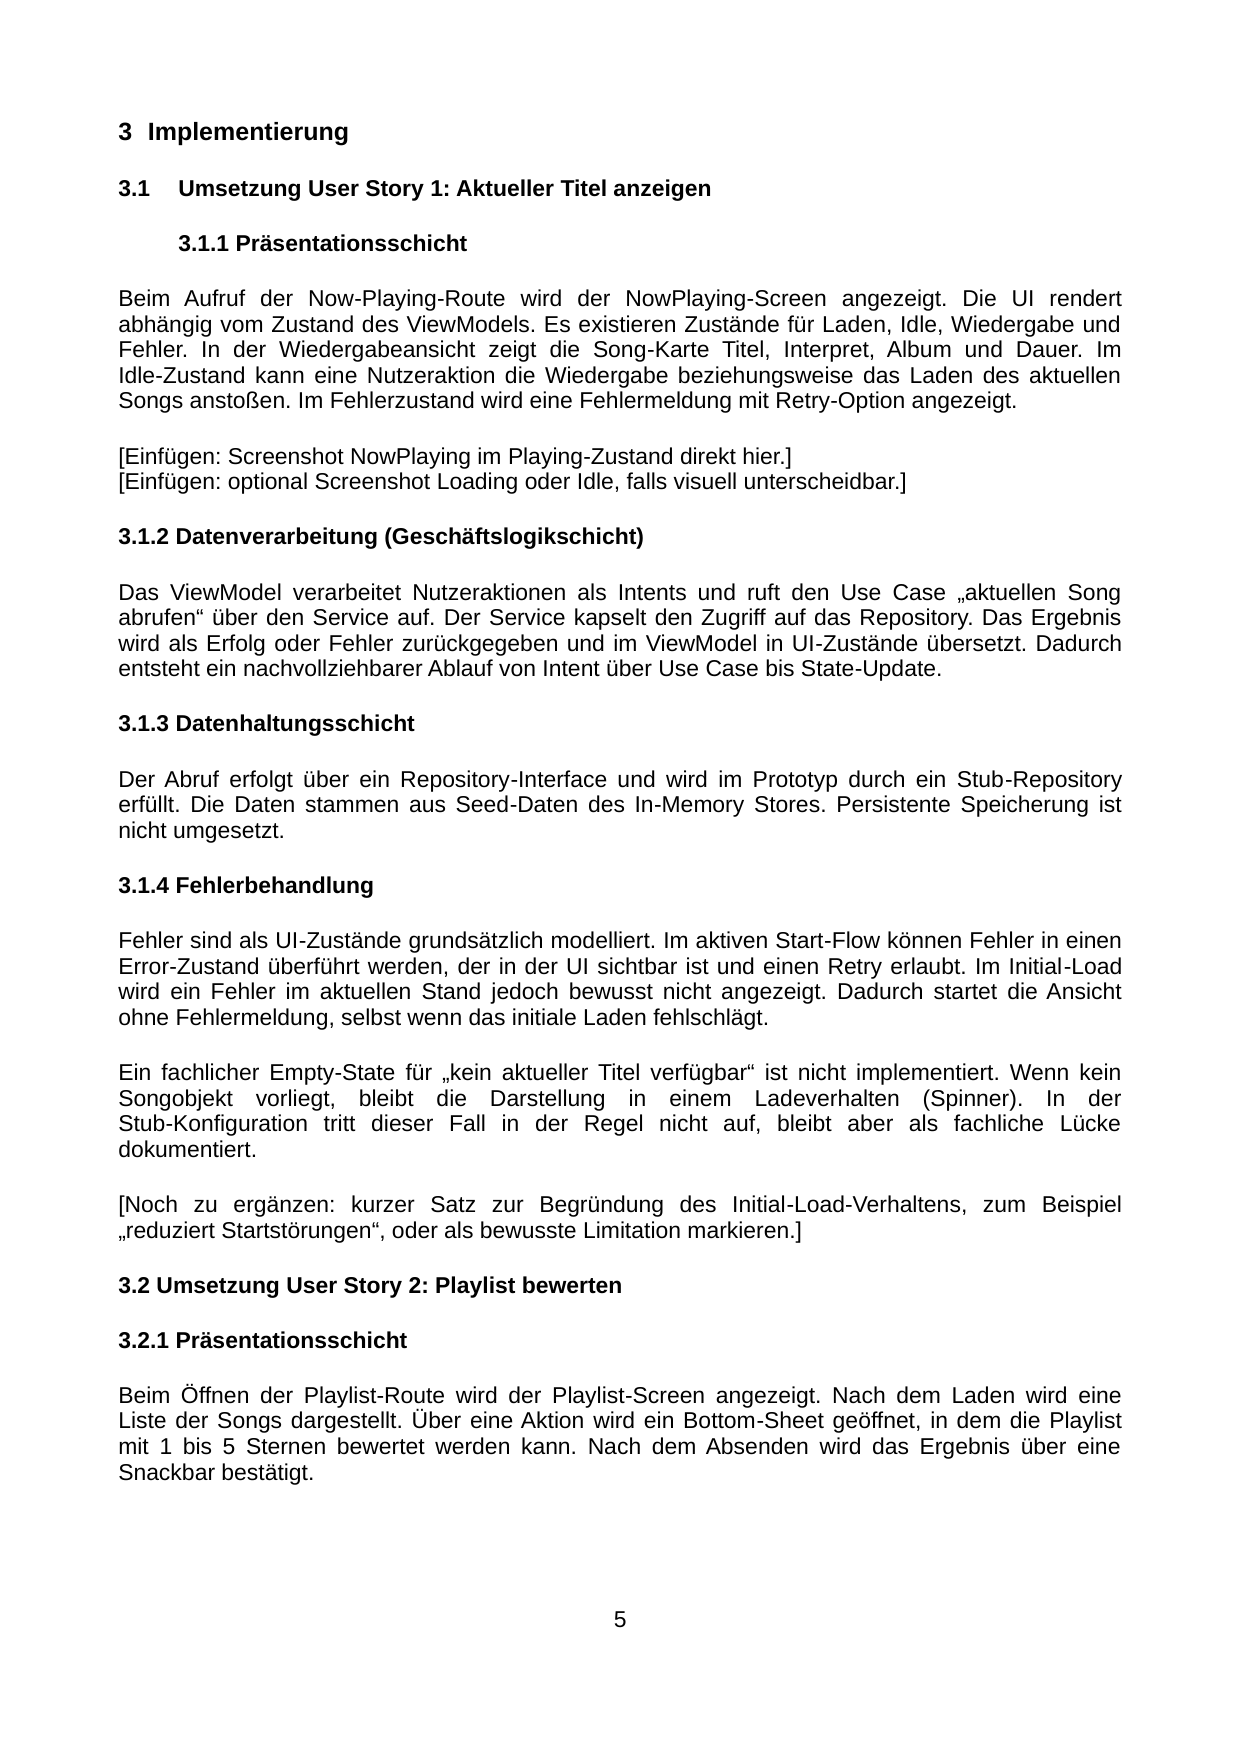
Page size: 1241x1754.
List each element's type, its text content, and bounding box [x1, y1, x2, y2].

text [Noch zu ergänzen: kurzer Satz zur Begründung des Initial‑Load‑Verhaltens, zum Beispiel „reduziert Startstörungen“, oder als bewusste Limitation markieren.] [118, 1192, 1122, 1243]
subtitle Implementierung [118, 118, 1122, 146]
subtitle Umsetzung User Story 1: Aktueller Titel anzeigen [118, 176, 1122, 201]
text 3.1.4 Fehlerbehandlung [118, 873, 1122, 898]
text 3.2.1 Präsentationsschicht [118, 1327, 1122, 1353]
text Ein fachlicher Empty‑State für „kein aktueller Titel verfügbar“ ist nicht implementiert. Wenn kein Songobjekt vorliegt, bleibt die Darstellung in einem Ladeverhalten (Spinner). In der Stub‑Konfiguration tritt dieser Fall in der Regel nicht auf, bleibt aber als fachliche Lücke dokumentiert. [118, 1060, 1122, 1162]
text Fehler sind als UI‑Zustände grundsätzlich modelliert. Im aktiven Start‑Flow können Fehler in einen Error‑Zustand überführt werden, der in der UI sichtbar ist und einen Retry erlaubt. Im Initial‑Load wird ein Fehler im aktuellen Stand jedoch bewusst nicht angezeigt. Dadurch startet die Ansicht ohne Fehlermeldung, selbst wenn das initiale Laden fehlschlägt. [118, 928, 1122, 1030]
text Der Abruf erfolgt über ein Repository‑Interface und wird im Prototyp durch ein Stub‑Repository erfüllt. Die Daten stammen aus Seed‑Daten des In‑Memory Stores. Persistente Speicherung ist nicht umgesetzt. [118, 766, 1122, 843]
text Beim Aufruf der Now‑Playing‑Route wird der NowPlaying‑Screen angezeigt. Die UI rendert abhängig vom Zustand des ViewModels. Es existieren Zustände für Laden, Idle, Wiedergabe und Fehler. In der Wiedergabeansicht zeigt die Song‑Karte Titel, Interpret, Album und Dauer. Im Idle‑Zustand kann eine Nutzeraktion die Wiedergabe beziehungsweise das Laden des aktuellen Songs anstoßen. Im Fehlerzustand wird eine Fehlermeldung mit Retry‑Option angezeigt. [118, 286, 1122, 414]
text Beim Öffnen der Playlist‑Route wird der Playlist‑Screen angezeigt. Nach dem Laden wird eine Liste der Songs dargestellt. Über eine Aktion wird ein Bottom‑Sheet geöffnet, in dem die Playlist mit 1 bis 5 Sternen bewertet werden kann. Nach dem Absenden wird das Ergebnis über eine Snackbar bestätigt. [118, 1383, 1122, 1485]
text 3.1.3 Datenhaltungsschicht [118, 711, 1122, 737]
text 3.2 Umsetzung User Story 2: Playlist bewerten [118, 1272, 1122, 1298]
subtitle 3.1.1 Präsentationsschicht [118, 231, 1122, 256]
text 3.1.2 Datenverarbeitung (Geschäftslogikschicht) [118, 524, 1122, 550]
text [Einfügen: Screenshot NowPlaying im Playing‑Zustand direkt hier.] [Einfügen: optional Screenshot Loading oder Idle, falls visuell unterscheidbar.] [118, 443, 1122, 494]
text Das ViewModel verarbeitet Nutzeraktionen als Intents und ruft den Use Case „aktuellen Song abrufen“ über den Service auf. Der Service kapselt den Zugriff auf das Repository. Das Ergebnis wird als Erfolg oder Fehler zurückgegeben und im ViewModel in UI‑Zustände übersetzt. Dadurch entsteht ein nachvollziehbarer Ablauf von Intent über Use Case bis State‑Update. [118, 579, 1122, 682]
